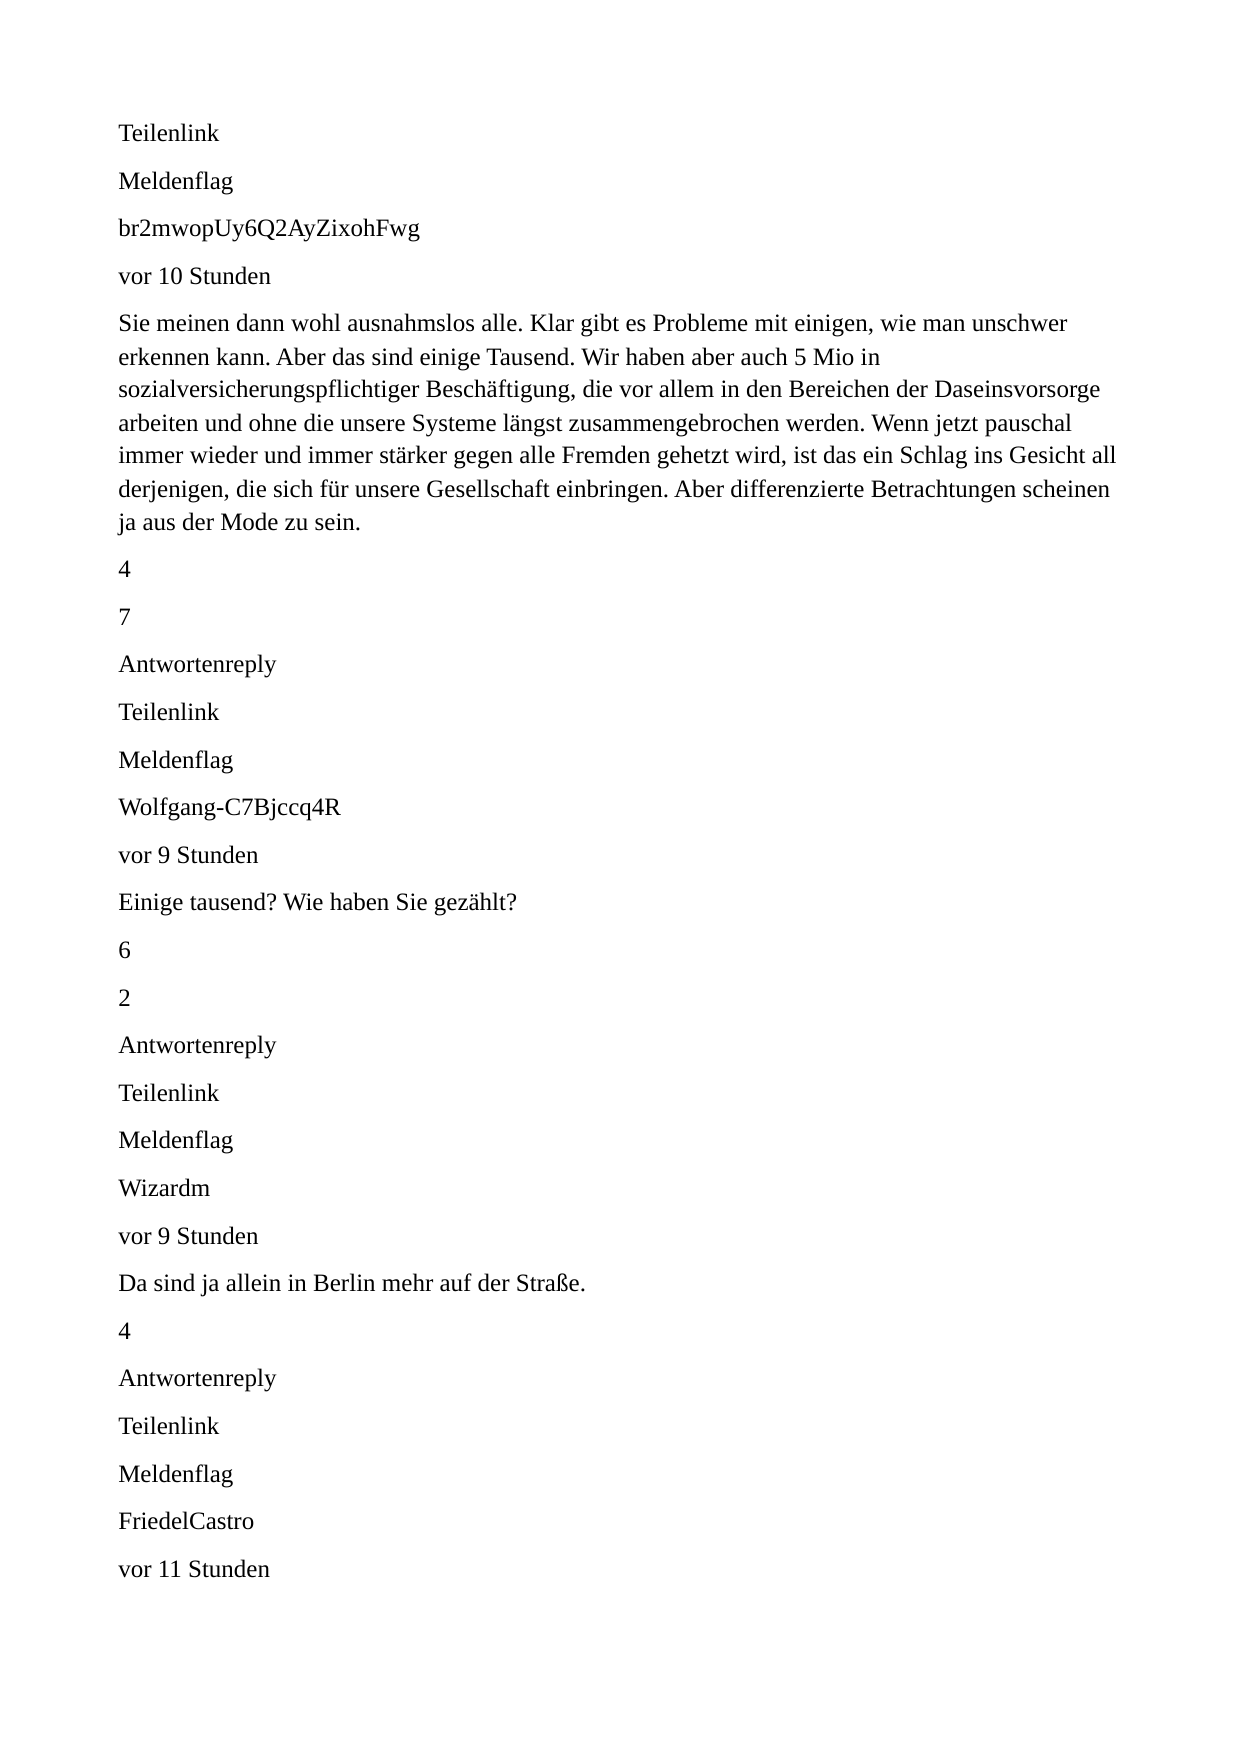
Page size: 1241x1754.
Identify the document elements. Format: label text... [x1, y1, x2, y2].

text Da sind ja allein in Berlin mehr auf der Straße. [118, 1268, 1122, 1297]
text Teilenlink [118, 1411, 1122, 1440]
text Sie meinen dann wohl ausnahmslos alle. Klar gibt es Probleme mit einigen, wie man unschwer erkennen kann. Aber das sind einige Tausend. Wir haben aber auch 5 Mio in sozialversicherungspflichtiger Beschäftigung, die vor allem in den Bereichen der Daseinsvorsorge arbeiten und ohne die unsere Systeme längst zusammengebrochen werden. Wenn jetzt pauschal immer wieder und immer stärker gegen alle Fremden gehetzt wird, ist das ein Schlag ins Gesicht all derjenigen, die sich für unsere Gesellschaft einbringen. Aber differenzierte Betrachtungen scheinen ja aus der Mode zu sein. [118, 308, 1122, 535]
text Antwortenreply [118, 649, 1122, 678]
text Meldenflag [118, 1459, 1122, 1487]
text Wizardm [118, 1173, 1122, 1202]
text Wolfgang-C7Bjccq4R [118, 792, 1122, 821]
text 2 [118, 983, 1122, 1011]
text vor 11 Stunden [118, 1554, 1122, 1583]
text vor 10 Stunden [118, 261, 1122, 290]
text 4 [118, 554, 1122, 583]
text Teilenlink [118, 697, 1122, 726]
text FriedelCastro [118, 1506, 1122, 1535]
text Meldenflag [118, 166, 1122, 194]
text 6 [118, 935, 1122, 964]
text 7 [118, 602, 1122, 631]
text vor 9 Stunden [118, 1221, 1122, 1249]
text Antwortenreply [118, 1030, 1122, 1059]
text br2mwopUy6Q2AyZixohFwg [118, 213, 1122, 242]
text Meldenflag [118, 1126, 1122, 1154]
text Meldenflag [118, 745, 1122, 773]
text Teilenlink [118, 118, 1122, 147]
text Einige tausend? Wie haben Sie gezählt? [118, 887, 1122, 916]
text vor 9 Stunden [118, 840, 1122, 869]
text Antwortenreply [118, 1363, 1122, 1392]
text Teilenlink [118, 1078, 1122, 1107]
text 4 [118, 1316, 1122, 1345]
